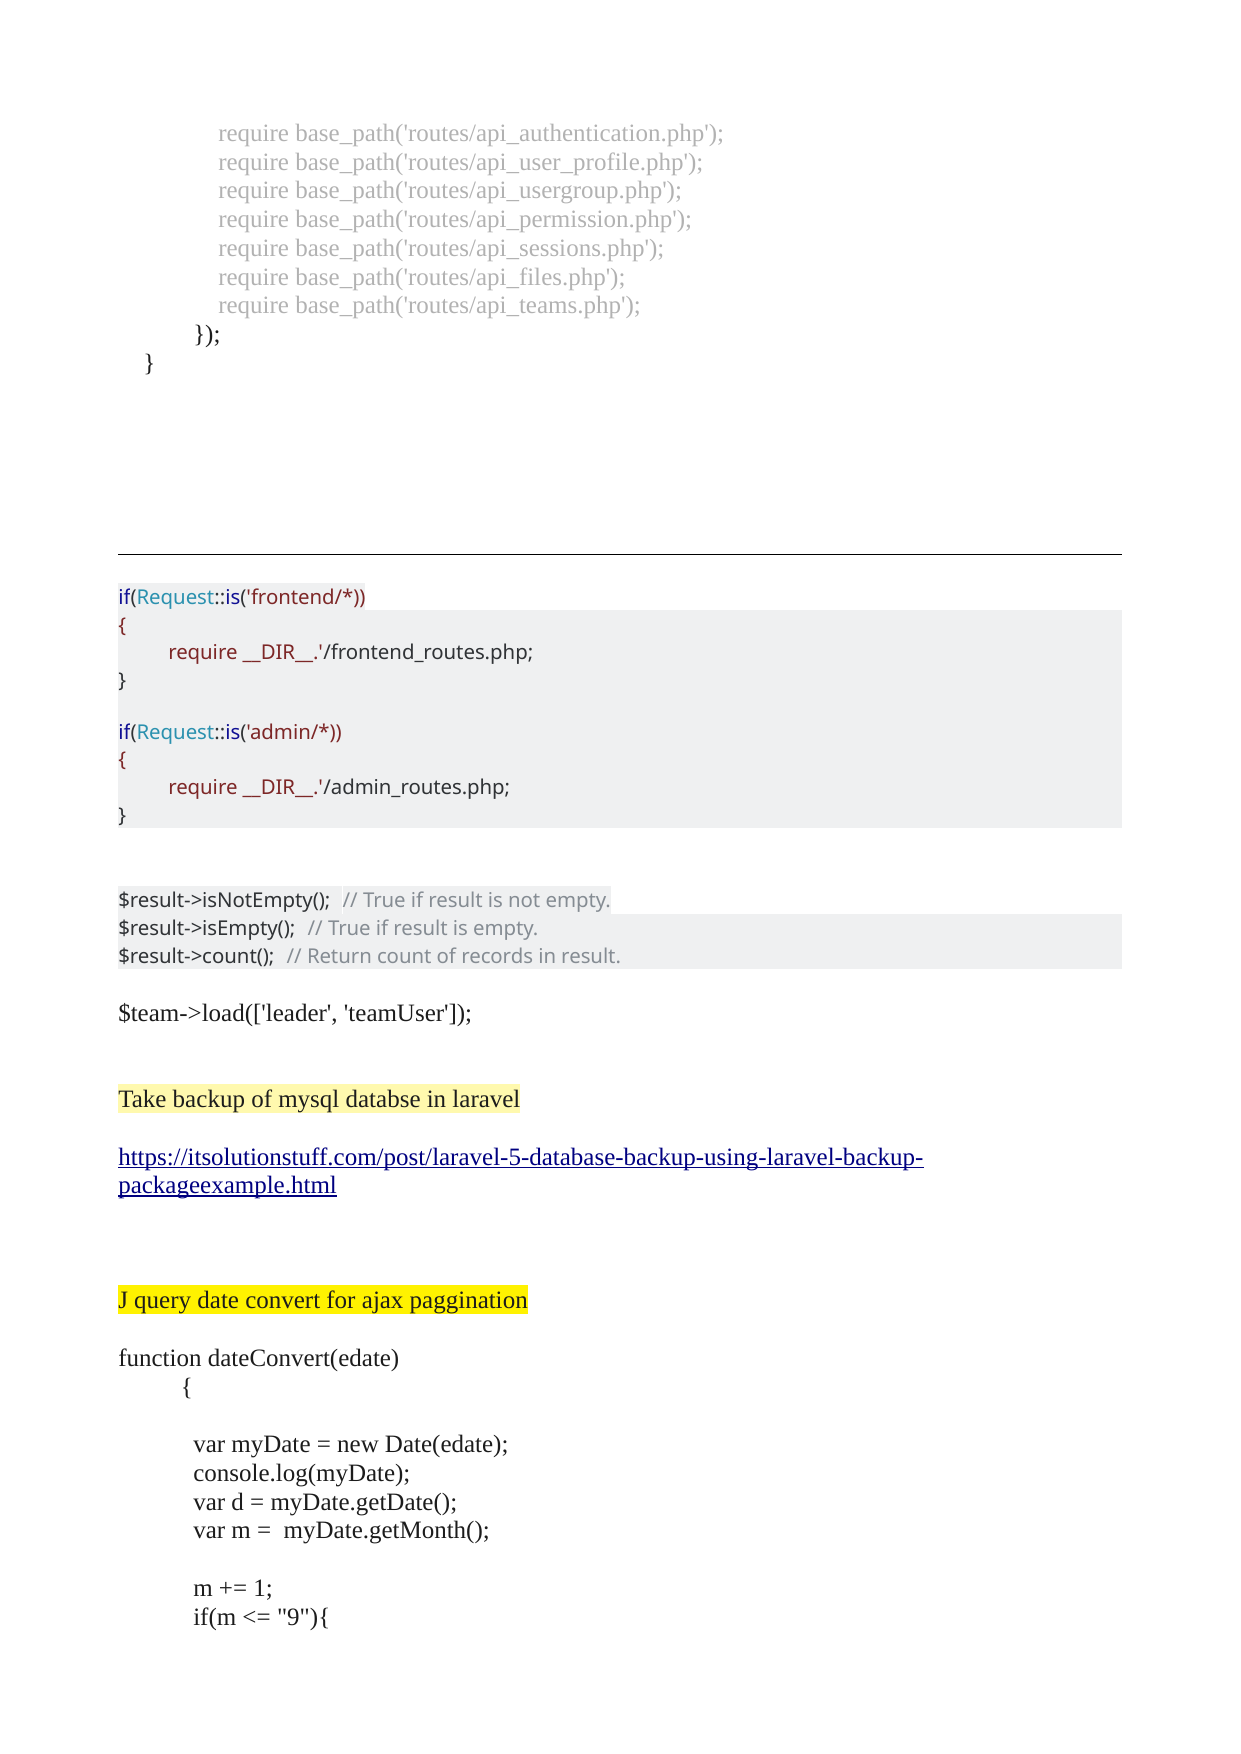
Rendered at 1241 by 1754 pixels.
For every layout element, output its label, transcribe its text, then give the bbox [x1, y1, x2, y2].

text { [118, 1372, 1122, 1400]
text var d = myDate.getDate(); [118, 1487, 1122, 1515]
text $result->isEmpty(); // True if result is empty. [118, 914, 1122, 941]
text var myDate = new Date(edate); [118, 1429, 1122, 1458]
text { [118, 610, 1122, 638]
text console.log(myDate); [118, 1458, 1122, 1487]
text if(Request::is('admin/*)) [118, 717, 1122, 745]
text $team->load(['leader', 'teamUser']); [118, 998, 1122, 1027]
text { [118, 745, 1122, 773]
text require base_path('routes/api_files.php'); [118, 262, 1122, 291]
text } [118, 348, 1122, 377]
text var m = myDate.getMonth(); [118, 1515, 1122, 1544]
text require __DIR__.'/admin_routes.php; [118, 773, 1122, 801]
text https://itsolutionstuff.com/post/laravel-5-database-backup-using-laravel-backup-packageexample.html [118, 1142, 1122, 1199]
text m += 1; [118, 1573, 1122, 1602]
text require base_path('routes/api_sessions.php'); [118, 233, 1122, 262]
text require __DIR__.'/frontend_routes.php; [118, 638, 1122, 666]
text } [118, 666, 1122, 694]
text require base_path('routes/api_authentication.php'); [118, 118, 1122, 147]
text if(Request::is('frontend/*)) [118, 583, 1122, 610]
text } [118, 801, 1122, 828]
text require base_path('routes/api_permission.php'); [118, 204, 1122, 233]
text require base_path('routes/api_teams.php'); [118, 291, 1122, 319]
text Take backup of mysql databse in laravel [118, 1084, 1122, 1113]
text }); [118, 319, 1122, 348]
text require base_path('routes/api_user_profile.php'); [118, 147, 1122, 176]
text if(m <= "9"){ [118, 1602, 1122, 1630]
text J query date convert for ajax paggination [118, 1285, 1122, 1314]
text $result->isNotEmpty(); // True if result is not empty. [118, 886, 1122, 914]
text require base_path('routes/api_usergroup.php'); [118, 176, 1122, 204]
text $result->count(); // Return count of records in result. [118, 941, 1122, 969]
text function dateConvert(edate) [118, 1343, 1122, 1372]
